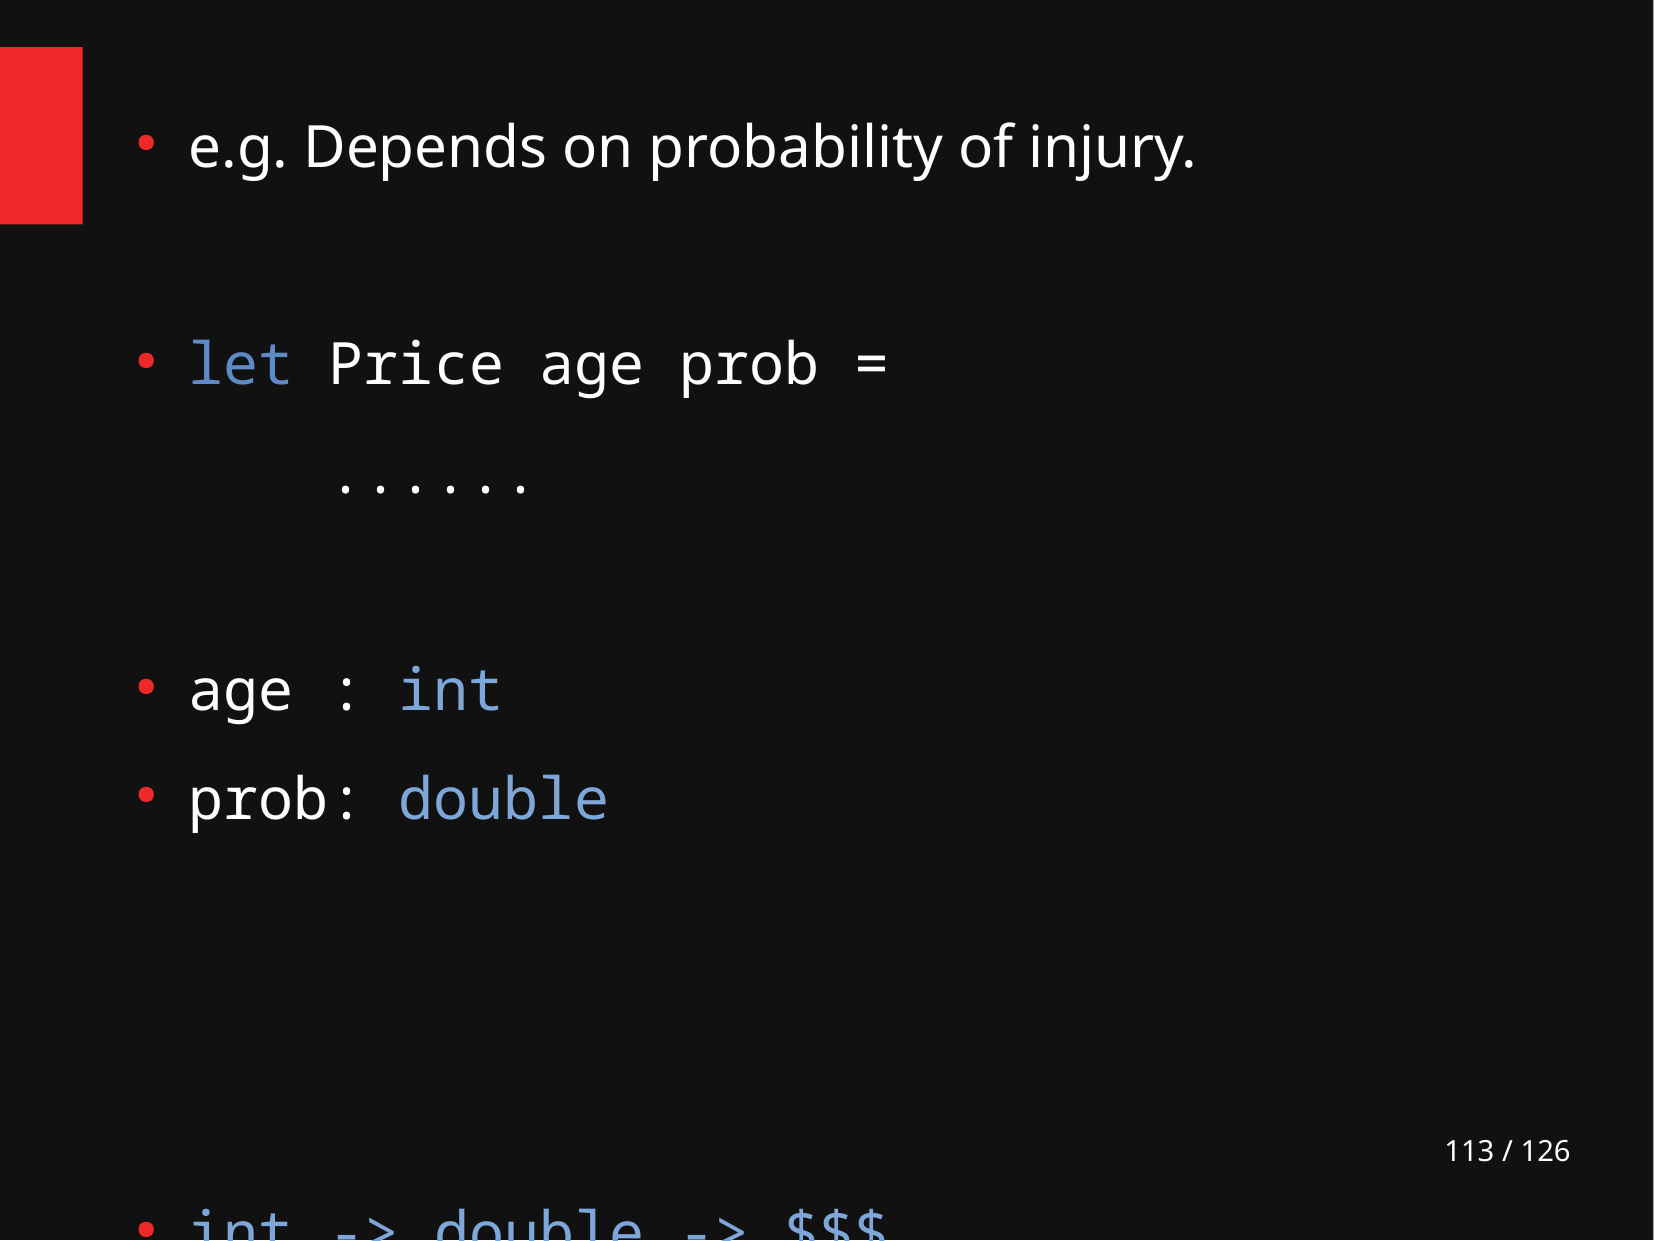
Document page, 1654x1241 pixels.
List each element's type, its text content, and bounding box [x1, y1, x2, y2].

list e.g. Depends on probability of injury. let Price age prob = ...... age : int prob: double int -> double -> $$$ [118, 105, 1536, 1074]
